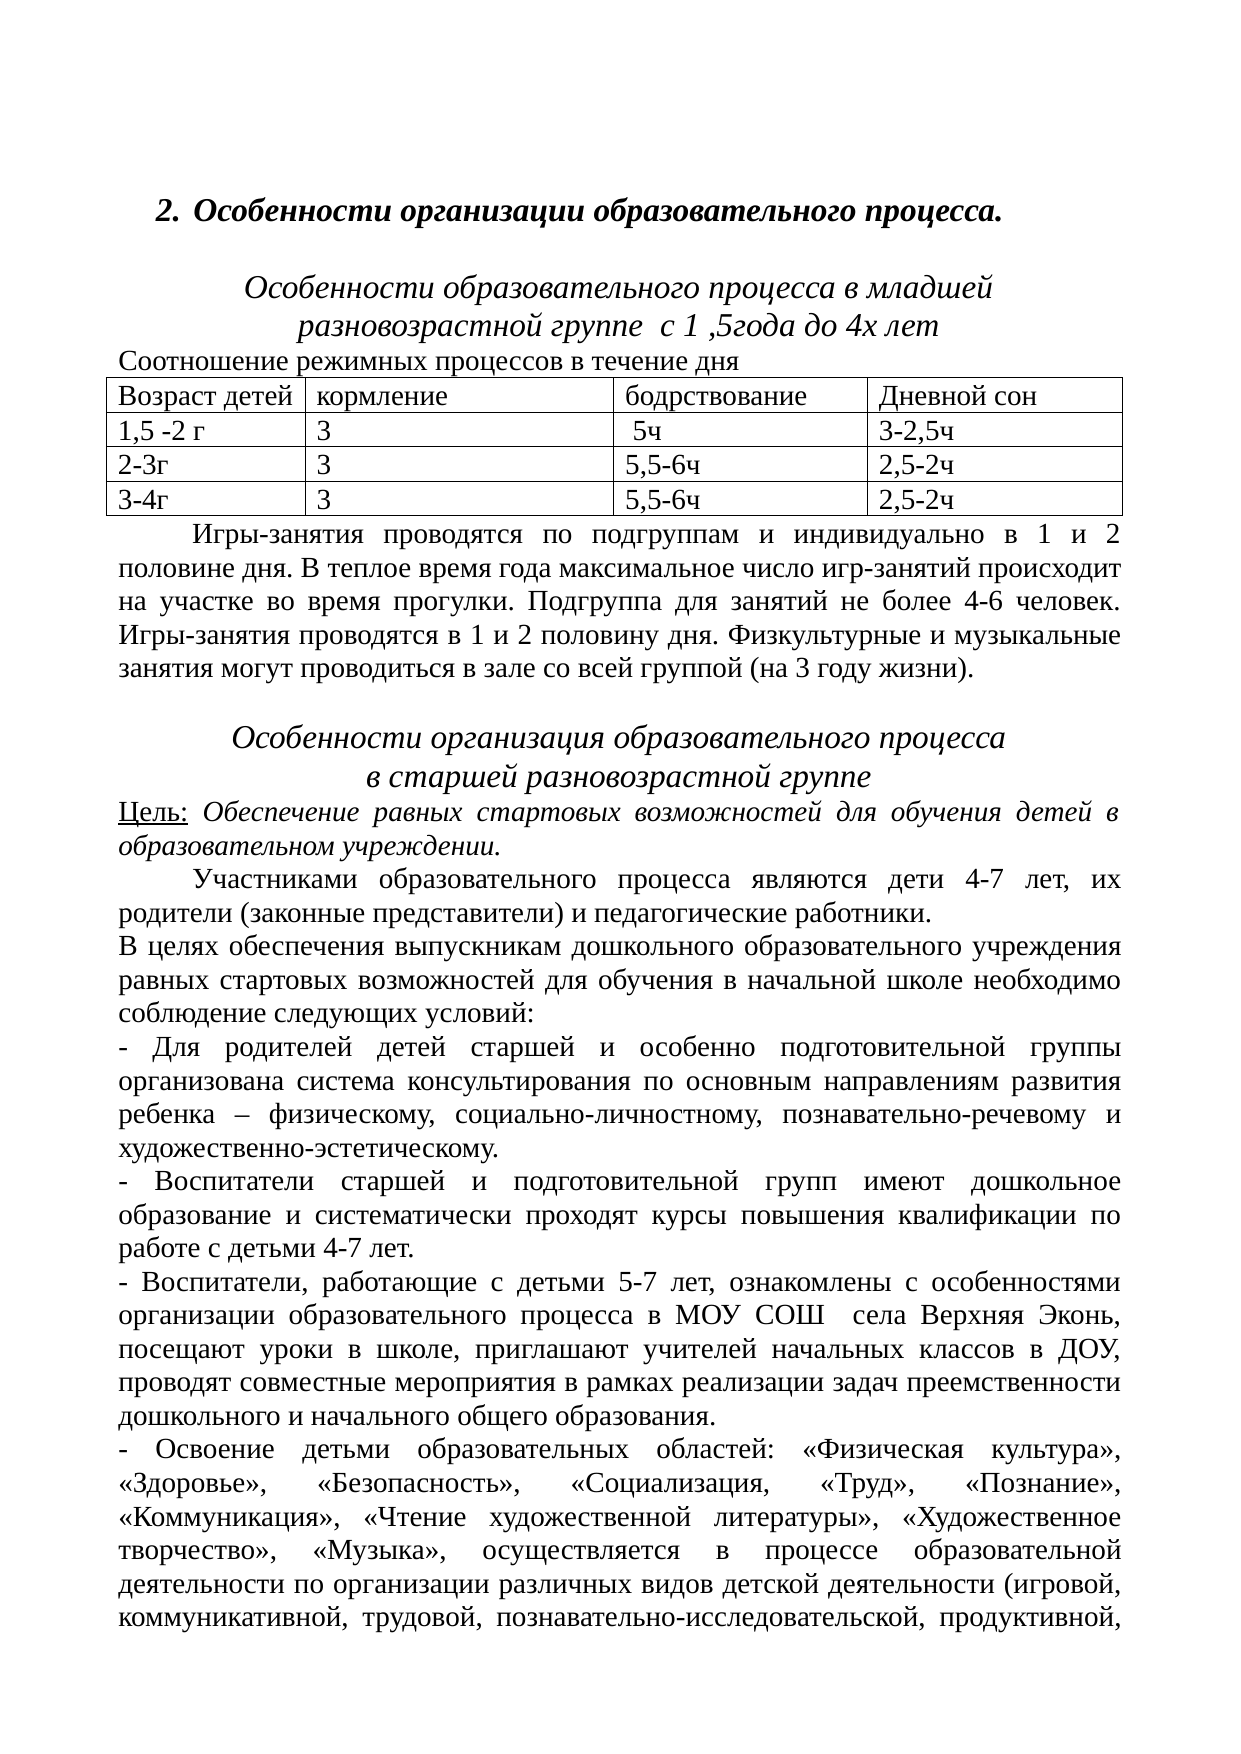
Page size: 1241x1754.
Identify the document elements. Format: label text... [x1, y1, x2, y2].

table_header кормление [306, 378, 613, 412]
table_cell 3 [306, 482, 613, 515]
text Соотношение режимных процессов в течение дня [118, 343, 1122, 377]
table_cell 2,5-2ч [868, 482, 1122, 515]
table_cell 3 [306, 447, 613, 481]
table_cell 1,5 -2 г [107, 413, 305, 446]
text - Освоение детьми образовательных областей: «Физическая культура», «Здоровье», «Безопасность», «Социализация, «Труд», «Познание», «Коммуникация», «Чтение художественной литературы», «Художественное творчество», «Музыка», осуществляется в процессе образовательной деятельности по организации различных видов детской деятельности (игровой, коммуникативной, трудовой, познавательно-исследовательской, продуктивной, [118, 1432, 1122, 1633]
text в старшей разновозрастной группе [118, 756, 1122, 794]
text разновозрастной группе с 1 ,5года до 4х лет [118, 305, 1122, 343]
text - Воспитатели старшей и подготовительной групп имеют дошкольное образование и систематически проходят курсы повышения квалификации по работе с детьми 4-7 лет. [118, 1163, 1122, 1264]
text В целях обеспечения выпускникам дошкольного образовательного учреждения равных стартовых возможностей для обучения в начальной школе необходимо соблюдение следующих условий: [118, 928, 1122, 1029]
text Особенности образовательного процесса в младшей [118, 267, 1122, 305]
text Особенности организация образовательного процесса [118, 718, 1122, 756]
text - Воспитатели, работающие с детьми 5-7 лет, ознакомлены с особенностями организации образовательного процесса в МОУ СОШ села Верхняя Эконь, посещают уроки в школе, приглашают учителей начальных классов в ДОУ, проводят совместные мероприятия в рамках реализации задач преемственности дошкольного и начального общего образования. [118, 1264, 1122, 1432]
text Игры-занятия проводятся по подгруппам и индивидуально в 1 и 2 половине дня. В теплое время года максимальное число игр-занятий происходит на участке во время прогулки. Подгруппа для занятий не более 4-6 человек. Игры-занятия проводятся в 1 и 2 половину дня. Физкультурные и музыкальные занятия могут проводиться в зале со всей группой (на 3 году жизни). [118, 516, 1122, 684]
table_cell 3 [306, 413, 613, 446]
text Цель: Обеспечение равных стартовых возможностей для обучения детей в образовательном учреждении. [118, 794, 1122, 861]
table_cell 5ч [614, 413, 867, 446]
table_cell 5,5-6ч [614, 482, 867, 515]
list Особенности организации образовательного процесса. [156, 190, 1122, 228]
table_cell 2-3г [107, 447, 305, 481]
text Участниками образовательного процесса являются дети 4-7 лет, их родители (законные представители) и педагогические работники. [118, 861, 1122, 928]
table_cell 5,5-6ч [614, 447, 867, 481]
table_cell 3-4г [107, 482, 305, 515]
table_header бодрствование [614, 378, 867, 412]
table_cell 3-2,5ч [868, 413, 1122, 446]
text - Для родителей детей старшей и особенно подготовительной группы организована система консультирования по основным направлениям развития ребенка – физическому, социально-личностному, познавательно-речевому и художественно-эстетическому. [118, 1029, 1122, 1163]
table_header Дневной сон [868, 378, 1122, 412]
table_header Возраст детей [107, 378, 305, 412]
table_cell 2,5-2ч [868, 447, 1122, 481]
